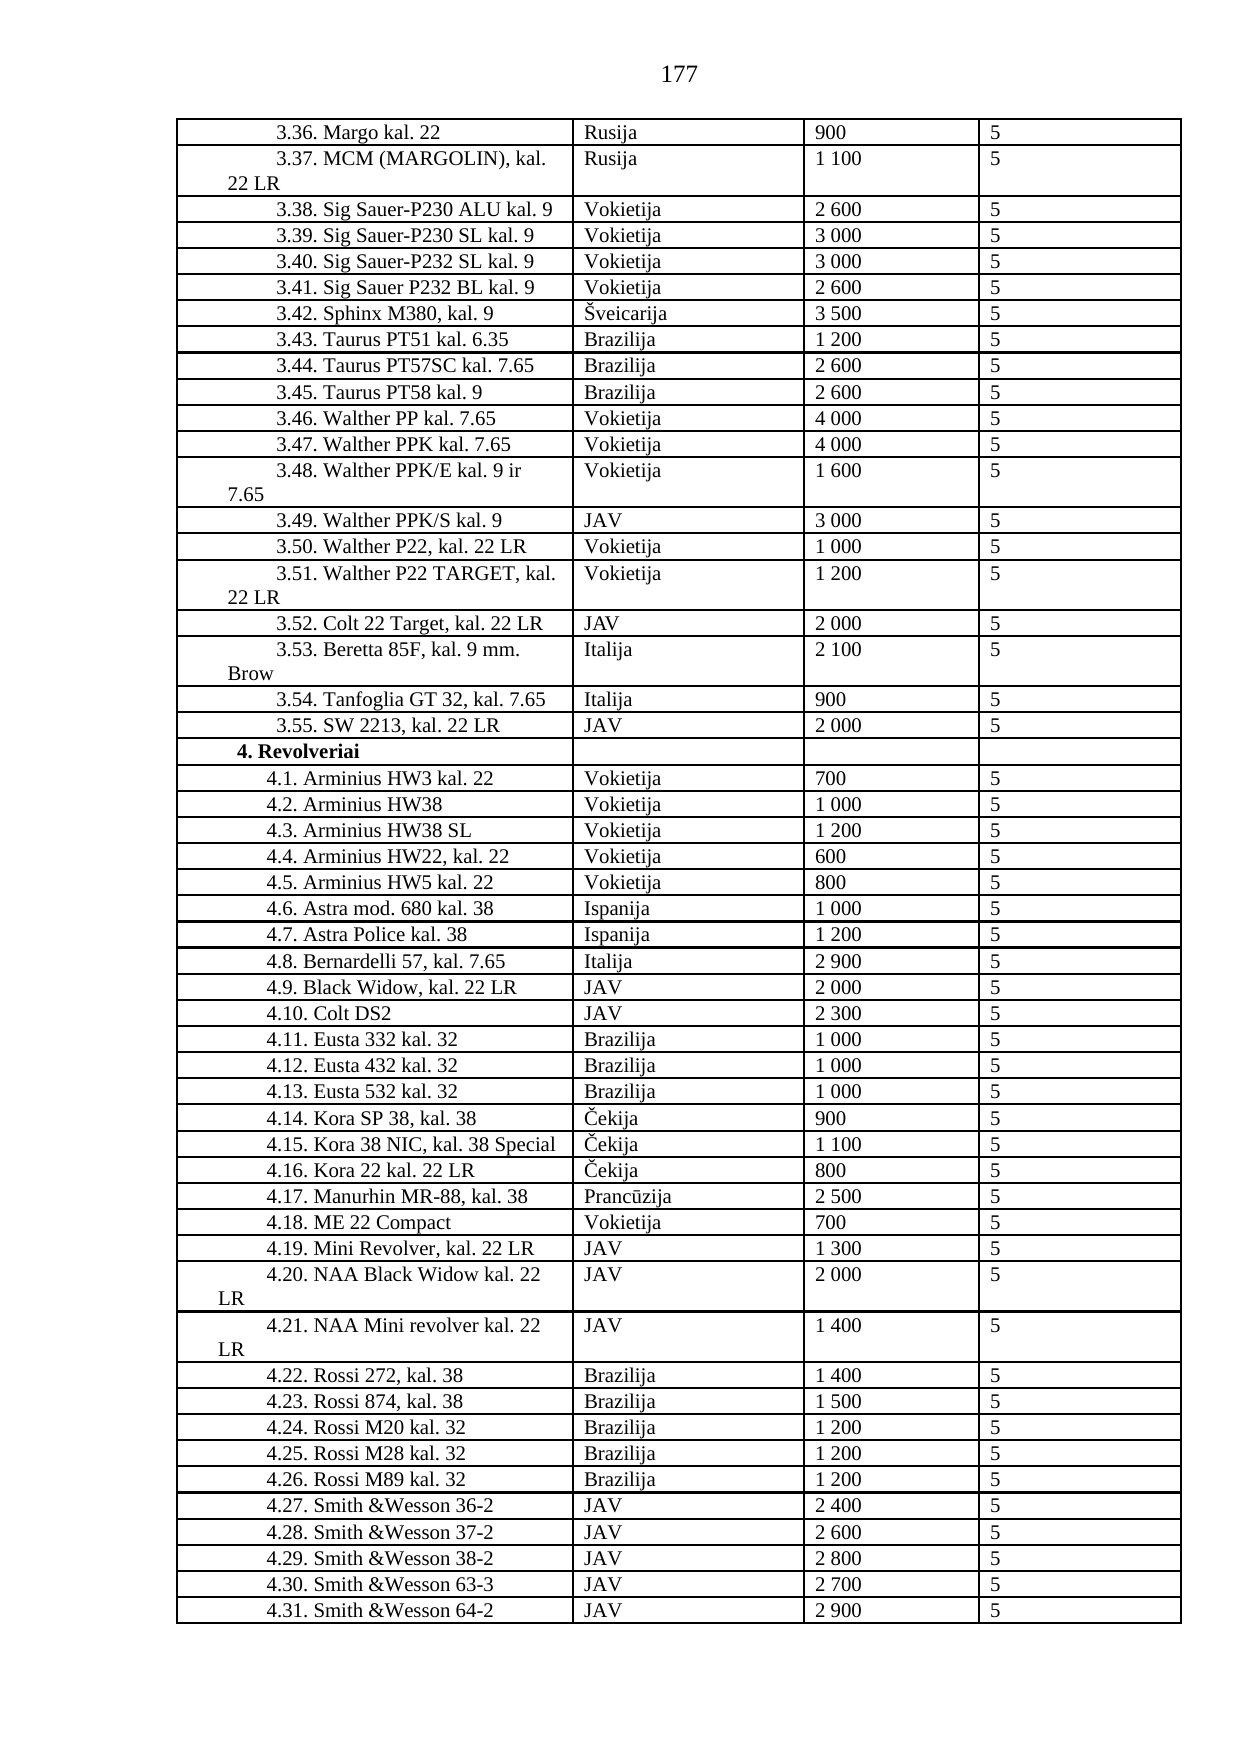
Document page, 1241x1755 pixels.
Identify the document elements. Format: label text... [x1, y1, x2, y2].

table_cell 5 [980, 1184, 1180, 1208]
table_cell 2 800 [805, 1546, 978, 1570]
table_cell 3.55. SW 2213, kal. 22 LR [178, 713, 572, 737]
table_cell 2 600 [805, 275, 978, 299]
table_cell 2 100 [805, 637, 978, 685]
table_cell JAV [574, 1262, 803, 1310]
table_cell 5 [980, 713, 1180, 737]
table_cell Vokietija [574, 870, 803, 894]
table_cell Brazilija [574, 1441, 803, 1465]
table_cell 4.2. Arminius HW38 [178, 792, 572, 816]
table_cell Brazilija [574, 1467, 803, 1491]
table_cell 4.24. Rossi M20 kal. 32 [178, 1415, 572, 1439]
table_cell 3.44. Taurus PT57SC kal. 7.65 [178, 354, 572, 377]
table_cell 1 200 [805, 923, 978, 946]
table_cell 5 [980, 1262, 1180, 1310]
table_cell 5 [980, 818, 1180, 842]
table_cell 1 000 [805, 534, 978, 558]
table_cell 3.54. Tanfoglia GT 32, kal. 7.65 [178, 687, 572, 711]
table_cell 1 000 [805, 1027, 978, 1051]
table_cell 5 [980, 1079, 1180, 1103]
table_cell 5 [980, 1210, 1180, 1234]
table_cell Vokietija [574, 792, 803, 816]
table_cell Brazilija [574, 354, 803, 377]
table_cell [805, 739, 978, 763]
table_cell 5 [980, 766, 1180, 789]
table_cell 4.1. Arminius HW3 kal. 22 [178, 766, 572, 789]
table_cell 5 [980, 792, 1180, 816]
table_cell 4.12. Eusta 432 kal. 32 [178, 1053, 572, 1077]
table_cell 5 [980, 223, 1180, 247]
table_cell Čekija [574, 1105, 803, 1129]
table_cell Ispanija [574, 896, 803, 920]
table_cell 4 000 [805, 432, 978, 456]
table_cell 1 500 [805, 1389, 978, 1413]
table_cell 5 [980, 327, 1180, 351]
table_cell 4.19. Mini Revolver, kal. 22 LR [178, 1236, 572, 1260]
table_cell JAV [574, 1494, 803, 1517]
table_cell 3 000 [805, 223, 978, 247]
table_cell 5 [980, 1441, 1180, 1465]
table_cell 5 [980, 923, 1180, 946]
table_cell JAV [574, 508, 803, 532]
table_cell Vokietija [574, 1210, 803, 1234]
table_cell Vokietija [574, 223, 803, 247]
table_cell [574, 739, 803, 763]
table_cell 5 [980, 432, 1180, 456]
table_cell 1 200 [805, 818, 978, 842]
table_cell 1 300 [805, 1236, 978, 1260]
table_cell Brazilija [574, 1079, 803, 1103]
table_cell 4.21. NAA Mini revolver kal. 22 LR [178, 1313, 572, 1361]
table_cell 4.31. Smith &Wesson 64-2 [178, 1598, 572, 1622]
table_cell 3.39. Sig Sauer-P230 SL kal. 9 [178, 223, 572, 247]
table_cell 1 400 [805, 1363, 978, 1387]
table_cell 900 [805, 687, 978, 711]
table_cell 1 200 [805, 1415, 978, 1439]
table_cell 1 000 [805, 896, 978, 920]
table_cell 3.43. Taurus PT51 kal. 6.35 [178, 327, 572, 351]
table_cell 3 000 [805, 249, 978, 273]
table_cell Rusija [574, 120, 803, 144]
table_cell JAV [574, 1572, 803, 1596]
table_cell 5 [980, 870, 1180, 894]
table_cell Brazilija [574, 1415, 803, 1439]
table_cell 3.45. Taurus PT58 kal. 9 [178, 380, 572, 404]
table_cell 5 [980, 1158, 1180, 1182]
table_cell 5 [980, 1132, 1180, 1156]
table_cell 1 200 [805, 327, 978, 351]
table_cell 2 400 [805, 1494, 978, 1517]
table_cell 5 [980, 896, 1180, 920]
table_cell 5 [980, 1105, 1180, 1129]
table_cell JAV [574, 1001, 803, 1025]
table_cell Vokietija [574, 561, 803, 609]
table_cell 4.23. Rossi 874, kal. 38 [178, 1389, 572, 1413]
table_cell 1 000 [805, 1079, 978, 1103]
table_cell 3 000 [805, 508, 978, 532]
table_cell 5 [980, 1001, 1180, 1025]
table_cell Ispanija [574, 923, 803, 946]
table_cell 4.20. NAA Black Widow kal. 22 LR [178, 1262, 572, 1310]
table_cell 2 000 [805, 1262, 978, 1310]
table_cell 4.16. Kora 22 kal. 22 LR [178, 1158, 572, 1182]
table_cell 4.13. Eusta 532 kal. 32 [178, 1079, 572, 1103]
table_cell Vokietija [574, 432, 803, 456]
table_cell 4.15. Kora 38 NIC, kal. 38 Special [178, 1132, 572, 1156]
table_cell 5 [980, 1236, 1180, 1260]
table_cell 5 [980, 301, 1180, 325]
table_cell 1 200 [805, 1441, 978, 1465]
table_cell 2 300 [805, 1001, 978, 1025]
table_cell 5 [980, 561, 1180, 609]
table_cell 5 [980, 637, 1180, 685]
table_cell Vokietija [574, 534, 803, 558]
table_cell 3.41. Sig Sauer P232 BL kal. 9 [178, 275, 572, 299]
table_cell Brazilija [574, 1363, 803, 1387]
table_cell 5 [980, 120, 1180, 144]
table_cell 4.25. Rossi M28 kal. 32 [178, 1441, 572, 1465]
table_cell Brazilija [574, 1027, 803, 1051]
table_cell 700 [805, 766, 978, 789]
table_cell JAV [574, 1520, 803, 1544]
table_cell 3.42. Sphinx M380, kal. 9 [178, 301, 572, 325]
table_cell 4.8. Bernardelli 57, kal. 7.65 [178, 949, 572, 973]
table_cell 2 900 [805, 1598, 978, 1622]
table_cell 4.9. Black Widow, kal. 22 LR [178, 975, 572, 999]
table_cell 1 200 [805, 561, 978, 609]
table_cell 1 100 [805, 146, 978, 194]
table_cell 4.29. Smith &Wesson 38-2 [178, 1546, 572, 1570]
table_cell 3.51. Walther P22 TARGET, kal. 22 LR [178, 561, 572, 609]
table_cell Italija [574, 637, 803, 685]
table_cell 5 [980, 406, 1180, 430]
table_cell Brazilija [574, 327, 803, 351]
table_cell Italija [574, 687, 803, 711]
table_cell 5 [980, 611, 1180, 635]
table_cell 4.14. Kora SP 38, kal. 38 [178, 1105, 572, 1129]
table_cell 5 [980, 1467, 1180, 1491]
table_cell 5 [980, 1494, 1180, 1517]
table_cell 2 700 [805, 1572, 978, 1596]
table_cell 3.37. MCM (MARGOLIN), kal. 22 LR [178, 146, 572, 194]
table_cell 3 500 [805, 301, 978, 325]
table_cell Brazilija [574, 1389, 803, 1413]
table_cell 4.10. Colt DS2 [178, 1001, 572, 1025]
table_cell 3.50. Walther P22, kal. 22 LR [178, 534, 572, 558]
table_cell 4.28. Smith &Wesson 37-2 [178, 1520, 572, 1544]
table_cell 4.4. Arminius HW22, kal. 22 [178, 844, 572, 868]
table_cell 2 500 [805, 1184, 978, 1208]
table_cell 2 000 [805, 713, 978, 737]
table_cell 5 [980, 1027, 1180, 1051]
table_cell 5 [980, 534, 1180, 558]
table_cell 2 600 [805, 197, 978, 221]
table_cell 3.36. Margo kal. 22 [178, 120, 572, 144]
table_cell 4.3. Arminius HW38 SL [178, 818, 572, 842]
table_cell Vokietija [574, 844, 803, 868]
table_cell 1 000 [805, 792, 978, 816]
table_cell 5 [980, 380, 1180, 404]
table_cell 5 [980, 949, 1180, 973]
table_cell 5 [980, 1572, 1180, 1596]
table_cell 5 [980, 1598, 1180, 1622]
table_cell 2 600 [805, 380, 978, 404]
table_cell 1 400 [805, 1313, 978, 1361]
table_cell Italija [574, 949, 803, 973]
table_cell JAV [574, 975, 803, 999]
table_cell 3.40. Sig Sauer-P232 SL kal. 9 [178, 249, 572, 273]
table_cell 4.30. Smith &Wesson 63-3 [178, 1572, 572, 1596]
table_cell 4.27. Smith &Wesson 36-2 [178, 1494, 572, 1517]
table_cell 1 100 [805, 1132, 978, 1156]
table_cell 5 [980, 458, 1180, 506]
table_cell 5 [980, 1546, 1180, 1570]
table_cell 600 [805, 844, 978, 868]
table_cell JAV [574, 1313, 803, 1361]
table_cell 4.22. Rossi 272, kal. 38 [178, 1363, 572, 1387]
table_cell 3.52. Colt 22 Target, kal. 22 LR [178, 611, 572, 635]
table_cell 800 [805, 870, 978, 894]
table_cell JAV [574, 1598, 803, 1622]
table_cell 5 [980, 275, 1180, 299]
table_cell Vokietija [574, 249, 803, 273]
table_cell 5 [980, 1389, 1180, 1413]
table_cell 2 900 [805, 949, 978, 973]
table_cell 3.47. Walther PPK kal. 7.65 [178, 432, 572, 456]
table_cell 5 [980, 146, 1180, 194]
table_cell 5 [980, 975, 1180, 999]
table_cell 4.18. ME 22 Compact [178, 1210, 572, 1234]
table_cell 4.26. Rossi M89 kal. 32 [178, 1467, 572, 1491]
table_cell JAV [574, 1236, 803, 1260]
table_cell 5 [980, 354, 1180, 377]
table_cell JAV [574, 713, 803, 737]
table_cell 3.53. Beretta 85F, kal. 9 mm. Brow [178, 637, 572, 685]
table_cell 5 [980, 1520, 1180, 1544]
table_cell Vokietija [574, 818, 803, 842]
table_cell 2 000 [805, 611, 978, 635]
table_cell 1 000 [805, 1053, 978, 1077]
table_cell 3.38. Sig Sauer-P230 ALU kal. 9 [178, 197, 572, 221]
table_cell JAV [574, 611, 803, 635]
table_cell 1 200 [805, 1467, 978, 1491]
table_cell Brazilija [574, 380, 803, 404]
table_cell 900 [805, 120, 978, 144]
table_cell Vokietija [574, 275, 803, 299]
table_cell 4.11. Eusta 332 kal. 32 [178, 1027, 572, 1051]
table_cell 800 [805, 1158, 978, 1182]
table_cell Vokietija [574, 766, 803, 789]
table_cell 5 [980, 249, 1180, 273]
table_cell Prancūzija [574, 1184, 803, 1208]
table_cell 5 [980, 844, 1180, 868]
table_cell 4.6. Astra mod. 680 kal. 38 [178, 896, 572, 920]
table_cell Rusija [574, 146, 803, 194]
table_cell 4.7. Astra Police kal. 38 [178, 923, 572, 946]
table_cell 5 [980, 1313, 1180, 1361]
table_cell 1 600 [805, 458, 978, 506]
table_cell 3.48. Walther PPK/E kal. 9 ir 7.65 [178, 458, 572, 506]
table_cell Čekija [574, 1158, 803, 1182]
table_cell 5 [980, 508, 1180, 532]
table_cell 2 600 [805, 354, 978, 377]
table_cell [980, 739, 1180, 763]
table_cell 700 [805, 1210, 978, 1234]
table_cell 5 [980, 1053, 1180, 1077]
table_cell 2 600 [805, 1520, 978, 1544]
table_cell 5 [980, 1415, 1180, 1439]
table_cell 2 000 [805, 975, 978, 999]
table_cell 900 [805, 1105, 978, 1129]
table_cell Brazilija [574, 1053, 803, 1077]
table_cell Šveicarija [574, 301, 803, 325]
table_cell Vokietija [574, 406, 803, 430]
table_cell 4.5. Arminius HW5 kal. 22 [178, 870, 572, 894]
table_cell Vokietija [574, 458, 803, 506]
table_cell 4. Revolveriai [178, 739, 572, 763]
table_cell 3.46. Walther PP kal. 7.65 [178, 406, 572, 430]
table_cell JAV [574, 1546, 803, 1570]
table_cell 4 000 [805, 406, 978, 430]
table_cell 3.49. Walther PPK/S kal. 9 [178, 508, 572, 532]
table_cell 5 [980, 1363, 1180, 1387]
table_cell Vokietija [574, 197, 803, 221]
table_cell 4.17. Manurhin MR-88, kal. 38 [178, 1184, 572, 1208]
table_cell 5 [980, 197, 1180, 221]
table_cell Čekija [574, 1132, 803, 1156]
table_cell 5 [980, 687, 1180, 711]
